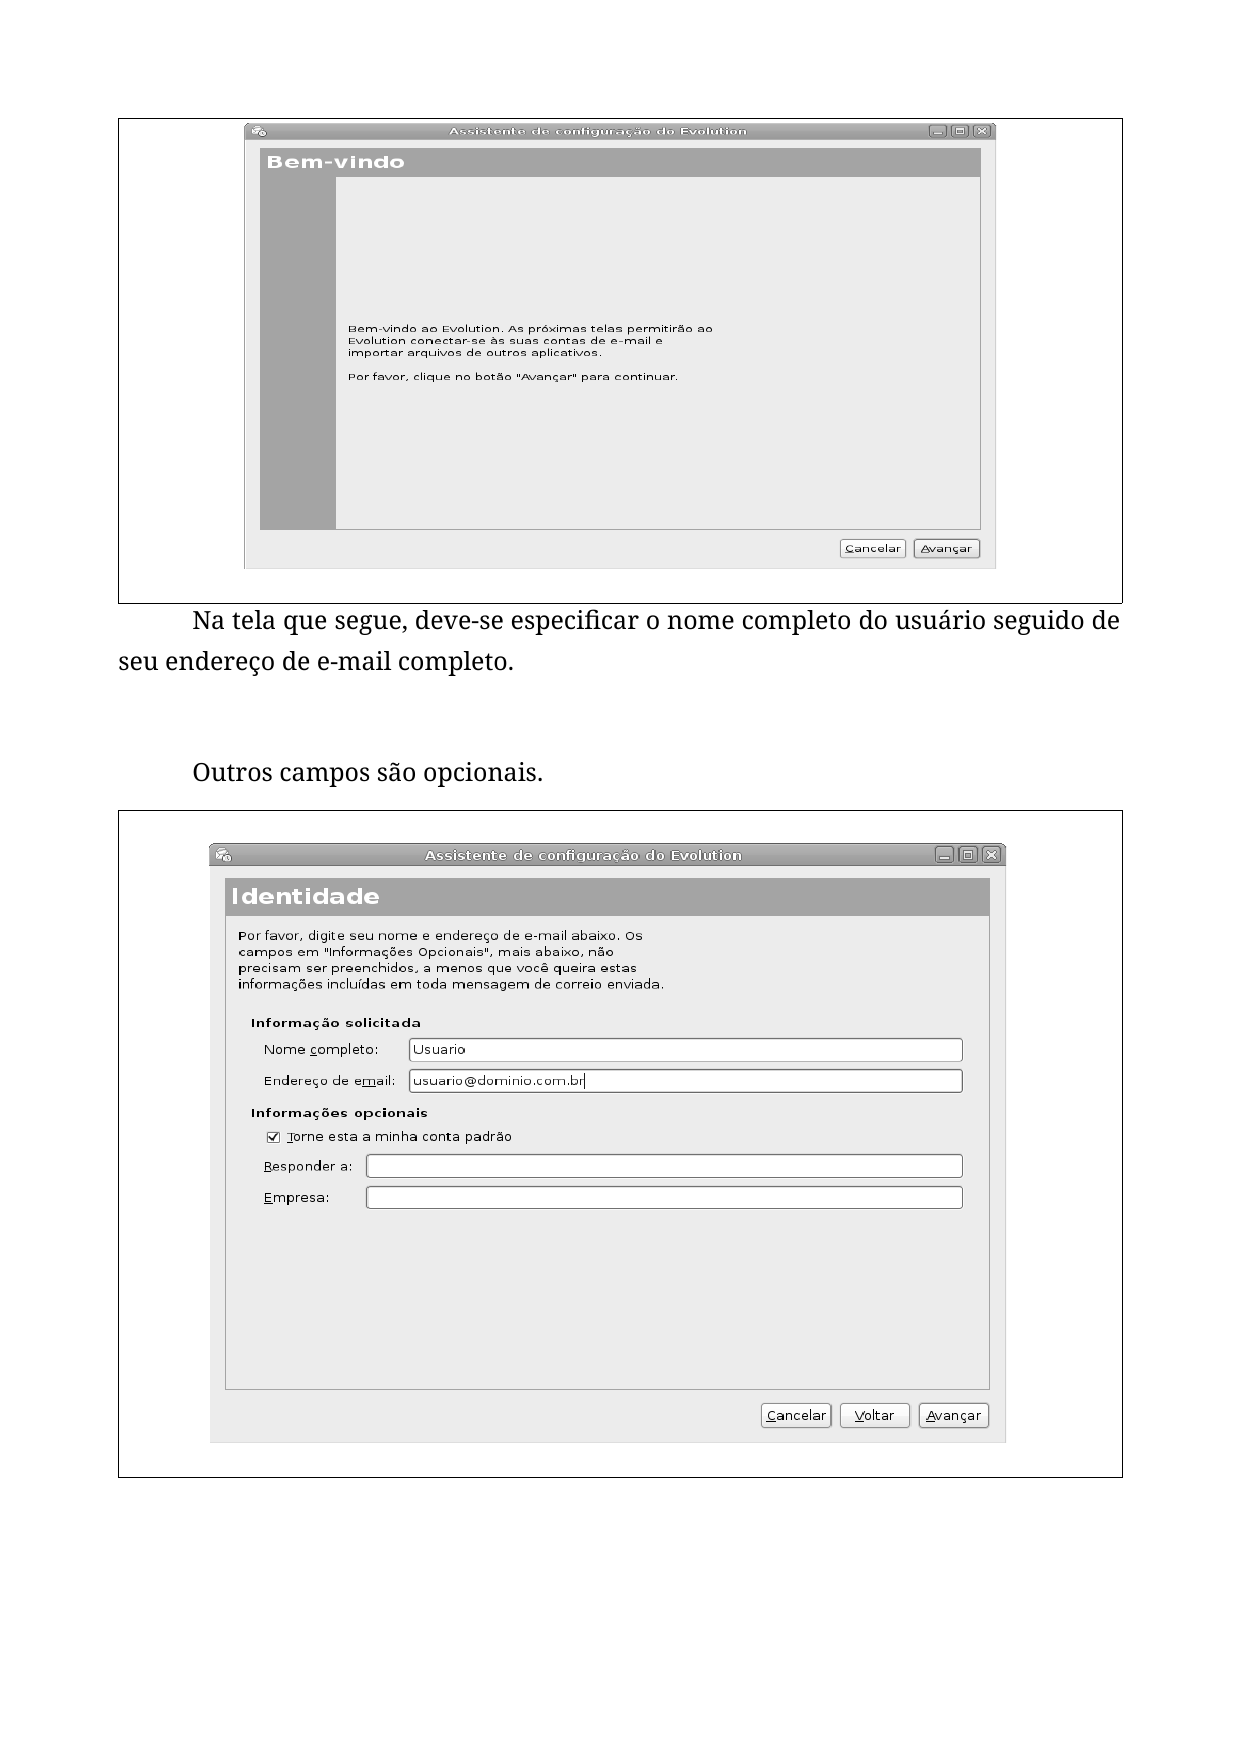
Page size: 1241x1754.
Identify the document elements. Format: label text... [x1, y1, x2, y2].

table_header [119, 119, 1122, 568]
table_header [119, 569, 1122, 603]
text Outros campos são opcionais. [118, 755, 1122, 789]
text Na tela que segue, deve-se especificar o nome completo do usuário seguido de seu endereço de e-mail completo. [118, 604, 1122, 678]
table_header [119, 811, 1122, 1477]
